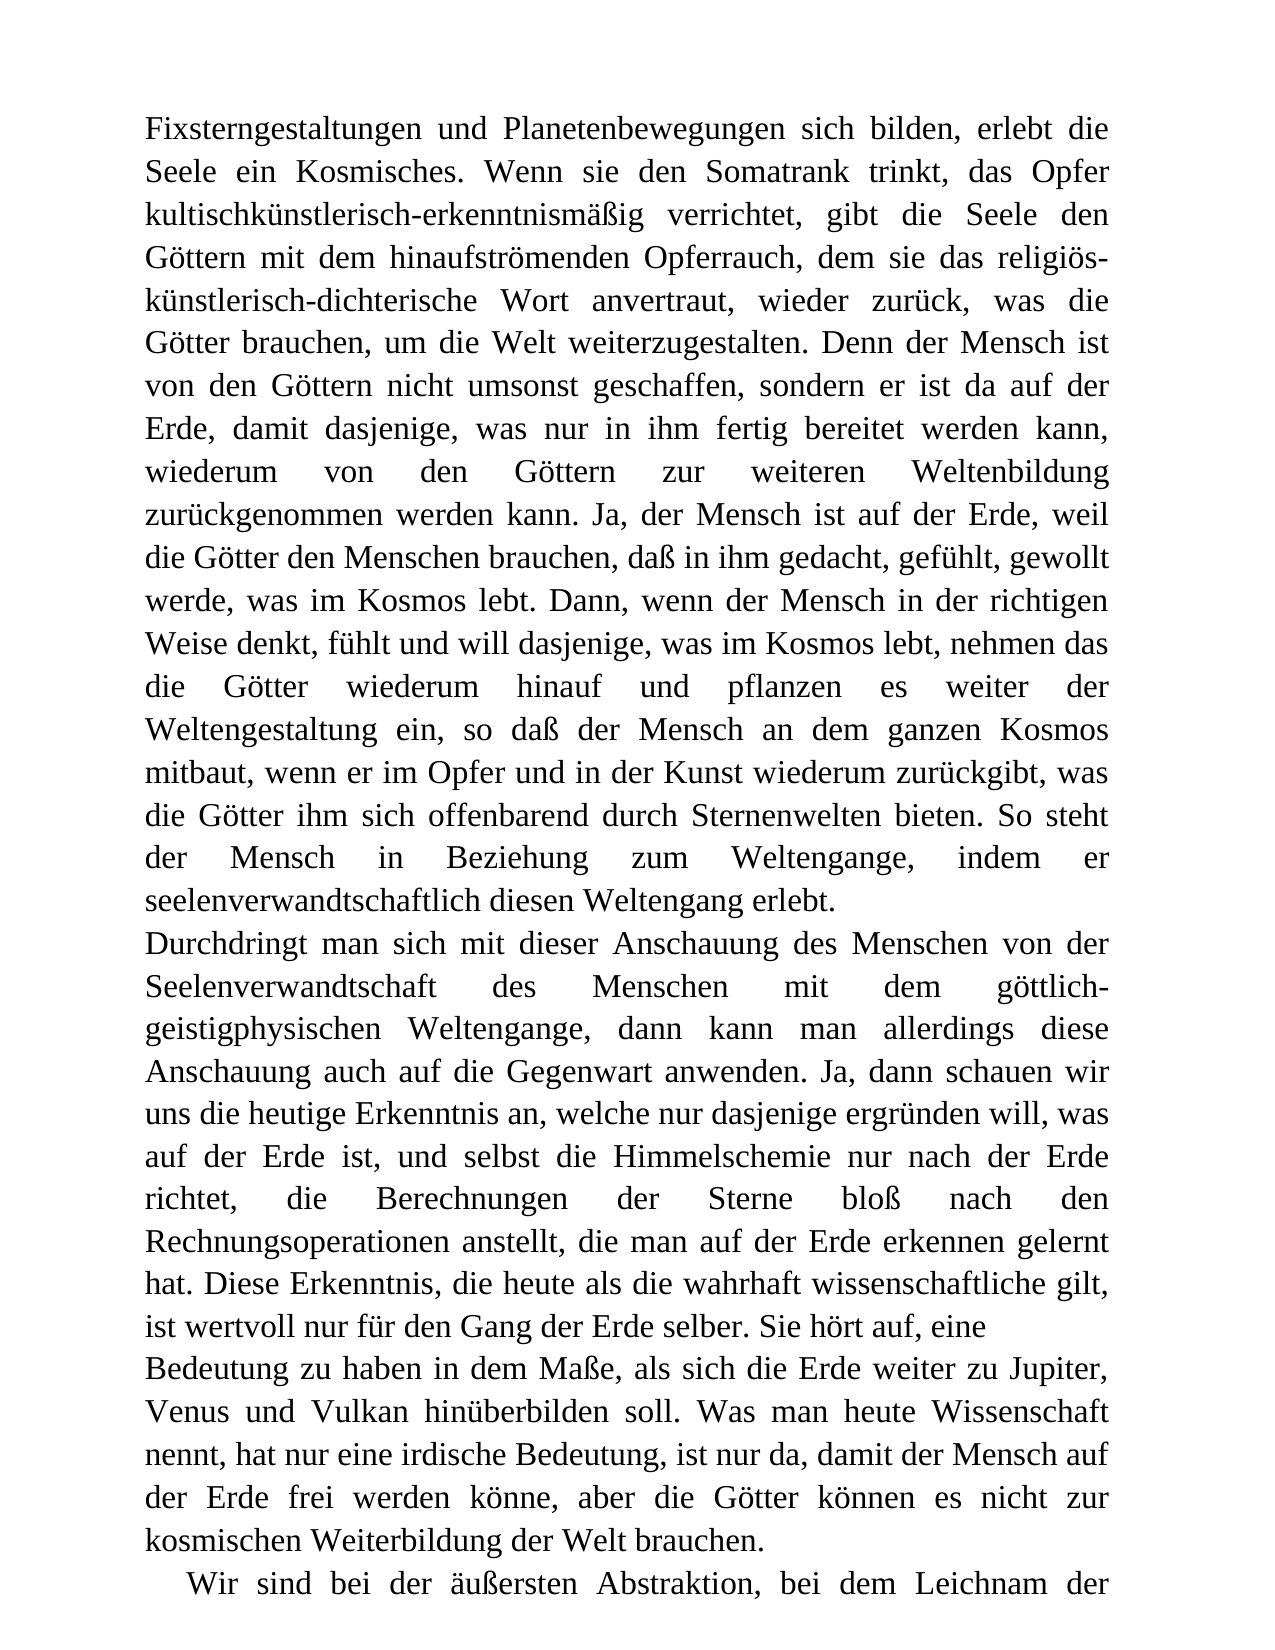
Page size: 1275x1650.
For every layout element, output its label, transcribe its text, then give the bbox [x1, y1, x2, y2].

text Durchdringt man sich mit dieser Anschauung des Menschen von der Seelenverwandtschaft des Menschen mit dem göttlich-geistigphysischen Weltengange, dann kann man allerdings diese Anschauung auch auf die Gegenwart anwenden. Ja, dann schauen wir uns die heutige Erkenntnis an, welche nur dasjenige ergründen will, was auf der Erde ist, und selbst die Himmelschemie nur nach der Erde richtet, die Berechnungen der Sterne bloß nach den Rechnungsoperationen anstellt, die man auf der Erde erkennen gelernt hat. Diese Erkenntnis, die heute als die wahrhaft wissenschaftliche gilt, ist wertvoll nur für den Gang der Erde selber. Sie hört auf, eine [144, 923, 1110, 1344]
text Wir sind bei der äußersten Abstraktion, bei dem Leichnam der [144, 1563, 1110, 1601]
text Bedeutung zu haben in dem Maße, als sich die Erde weiter zu Jupiter, Venus und Vulkan hinüberbilden soll. Was man heute Wissenschaft nennt, hat nur eine irdische Bedeutung, ist nur da, damit der Mensch auf der Erde frei werden könne, aber die Götter können es nicht zur kosmischen Weiterbildung der Welt brauchen. [144, 1348, 1110, 1558]
text Fixsterngestaltungen und Planetenbewegungen sich bilden, erlebt die Seele ein Kosmisches. Wenn sie den Somatrank trinkt, das Opfer kultischkünstlerisch-erkenntnismäßig verrichtet, gibt die Seele den Göttern mit dem hinaufströmenden Opferrauch, dem sie das religiös-künstlerisch-dichterische Wort anvertraut, wieder zurück, was die Götter brauchen, um die Welt weiterzugestalten. Denn der Mensch ist von den Göttern nicht umsonst geschaffen, sondern er ist da auf der Erde, damit dasjenige, was nur in ihm fertig bereitet werden kann, wiederum von den Göttern zur weiteren Weltenbildung zurückgenommen werden kann. Ja, der Mensch ist auf der Erde, weil die Götter den Menschen brauchen, daß in ihm gedacht, gefühlt, gewollt werde, was im Kosmos lebt. Dann, wenn der Mensch in der richtigen Weise denkt, fühlt und will dasjenige, was im Kosmos lebt, nehmen das die Götter wiederum hinauf und pflanzen es weiter der Weltengestaltung ein, so daß der Mensch an dem ganzen Kosmos mitbaut, wenn er im Opfer und in der Kunst wiederum zurückgibt, was die Götter ihm sich offenbarend durch Sternenwelten bieten. So steht der Mensch in Beziehung zum Weltengange, indem er seelenverwandtschaftlich diesen Weltengang erlebt. [144, 108, 1110, 919]
